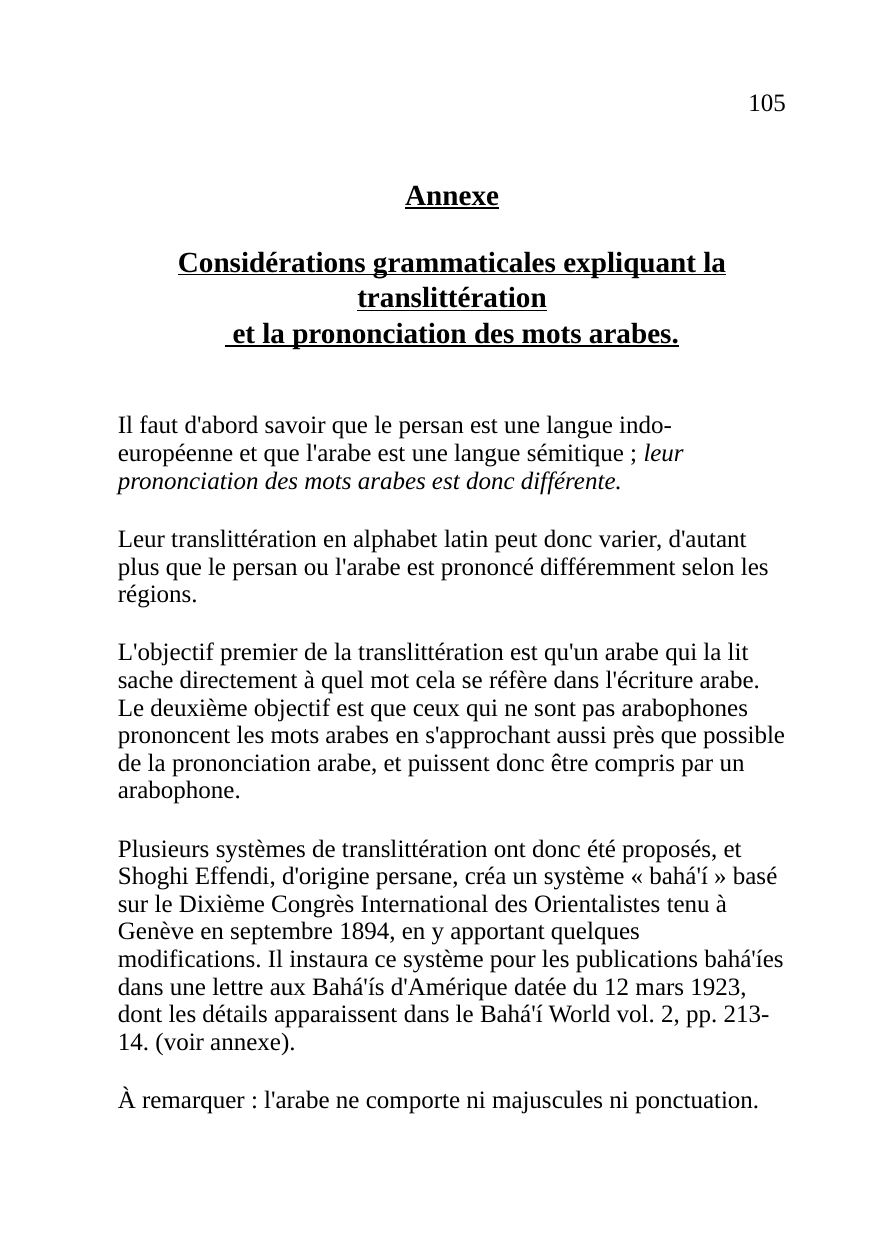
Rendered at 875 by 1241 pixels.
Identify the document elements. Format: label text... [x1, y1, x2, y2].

text L'objectif premier de la translittération est qu'un arabe qui la lit sache directement à quel mot cela se réfère dans l'écriture arabe. Le deuxième objectif est que ceux qui ne sont pas arabophones prononcent les mots arabes en s'approchant aussi près que possible de la prononciation arabe, et puissent donc être compris par un arabophone. [118, 637, 786, 804]
text Considérations grammaticales expliquant la translittération [118, 245, 786, 314]
text Leur translittération en alphabet latin peut donc varier, d'autant plus que le persan ou l'arabe est prononcé différemment selon les régions. [118, 524, 786, 608]
text Plusieurs systèmes de translittération ont donc été proposés, et Shoghi Effendi, d'origine persane, créa un système « bahá'í » basé sur le Dixième Congrès International des Orientalistes tenu à Genève en septembre 1894, en y apportant quelques modifications. Il instaura ce système pour les publications bahá'íes dans une lettre aux Bahá'ís d'Amérique datée du 12 mars 1923, dont les détails apparaissent dans le Bahá'í World vol. 2, pp. 213-14. (voir annexe). [118, 834, 786, 1056]
text et la prononciation des mots arabes. [118, 316, 786, 350]
text Annexe [118, 178, 786, 212]
text Il faut d'abord savoir que le persan est une langue indo-européenne et que l'arabe est une langue sémitique ; leur prononciation des mots arabes est donc différente. [118, 411, 786, 494]
text À remarquer : l'arabe ne comporte ni majuscules ni ponctuation. [118, 1085, 786, 1114]
